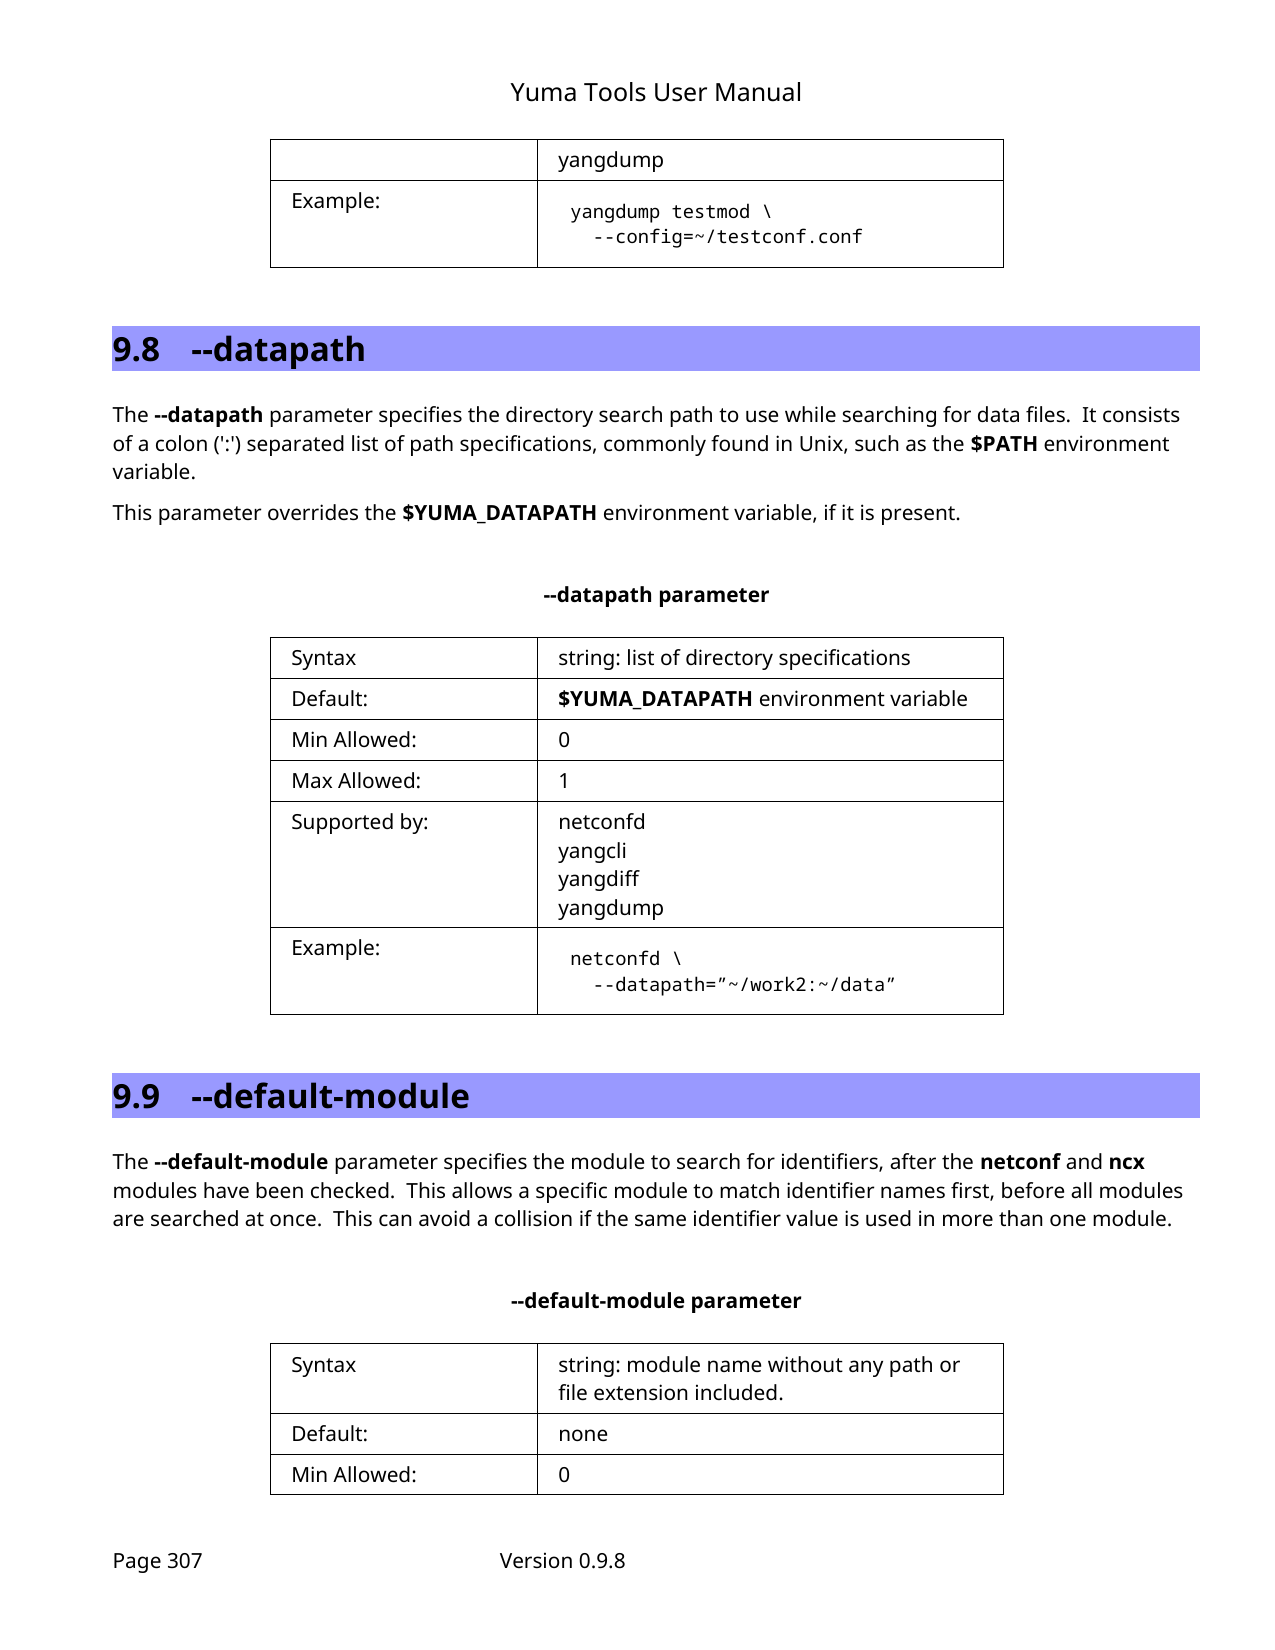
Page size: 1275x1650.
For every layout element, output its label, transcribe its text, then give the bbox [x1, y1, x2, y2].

subtitle --datapath parameter [127, 580, 1185, 608]
table_cell Min Allowed: [271, 1455, 537, 1494]
table_cell Supported by: [271, 802, 537, 927]
table_cell Example: [271, 928, 537, 1014]
table_cell yangdump testmod \ --config=~/testconf.conf [538, 181, 1003, 267]
table_cell Example: [271, 181, 537, 267]
table_cell Min Allowed: [271, 720, 537, 759]
table_cell $YUMA_DATAPATH environment variable [538, 679, 1003, 719]
table_cell netconfd yangcli yangdiff yangdump [538, 802, 1003, 927]
table_cell 1 [538, 761, 1003, 801]
text The --datapath parameter specifies the directory search path to use while searching for data files. It consists of a colon (':') separated list of path specifications, commonly found in Unix, such as the $PATH environment variable. [112, 400, 1200, 486]
table_cell yangdump [538, 140, 1003, 179]
table_header string: list of directory specifications [538, 638, 1003, 678]
table_cell netconfd \ --datapath=”~/work2:~/data” [538, 928, 1003, 1014]
table_cell 0 [538, 720, 1003, 759]
table_cell Default: [271, 1414, 537, 1453]
subtitle --datapath [112, 326, 1200, 371]
table_header string: module name without any path or file extension included. [538, 1344, 1003, 1412]
table_cell [271, 140, 537, 179]
subtitle --default-module parameter [127, 1286, 1185, 1315]
text The --default-module parameter specifies the module to search for identifiers, after the netconf and ncx modules have been checked. This allows a specific module to match identifier names first, before all modules are searched at once. This can avoid a collision if the same identifier value is used in more than one module. [112, 1147, 1200, 1233]
table_header Syntax [271, 638, 537, 678]
table_cell Default: [271, 679, 537, 719]
table_header Syntax [271, 1344, 537, 1412]
table_cell none [538, 1414, 1003, 1453]
text This parameter overrides the $YUMA_DATAPATH environment variable, if it is present. [112, 498, 1200, 526]
table_cell Max Allowed: [271, 761, 537, 801]
table_cell 0 [538, 1455, 1003, 1494]
subtitle --default-module [112, 1073, 1200, 1118]
